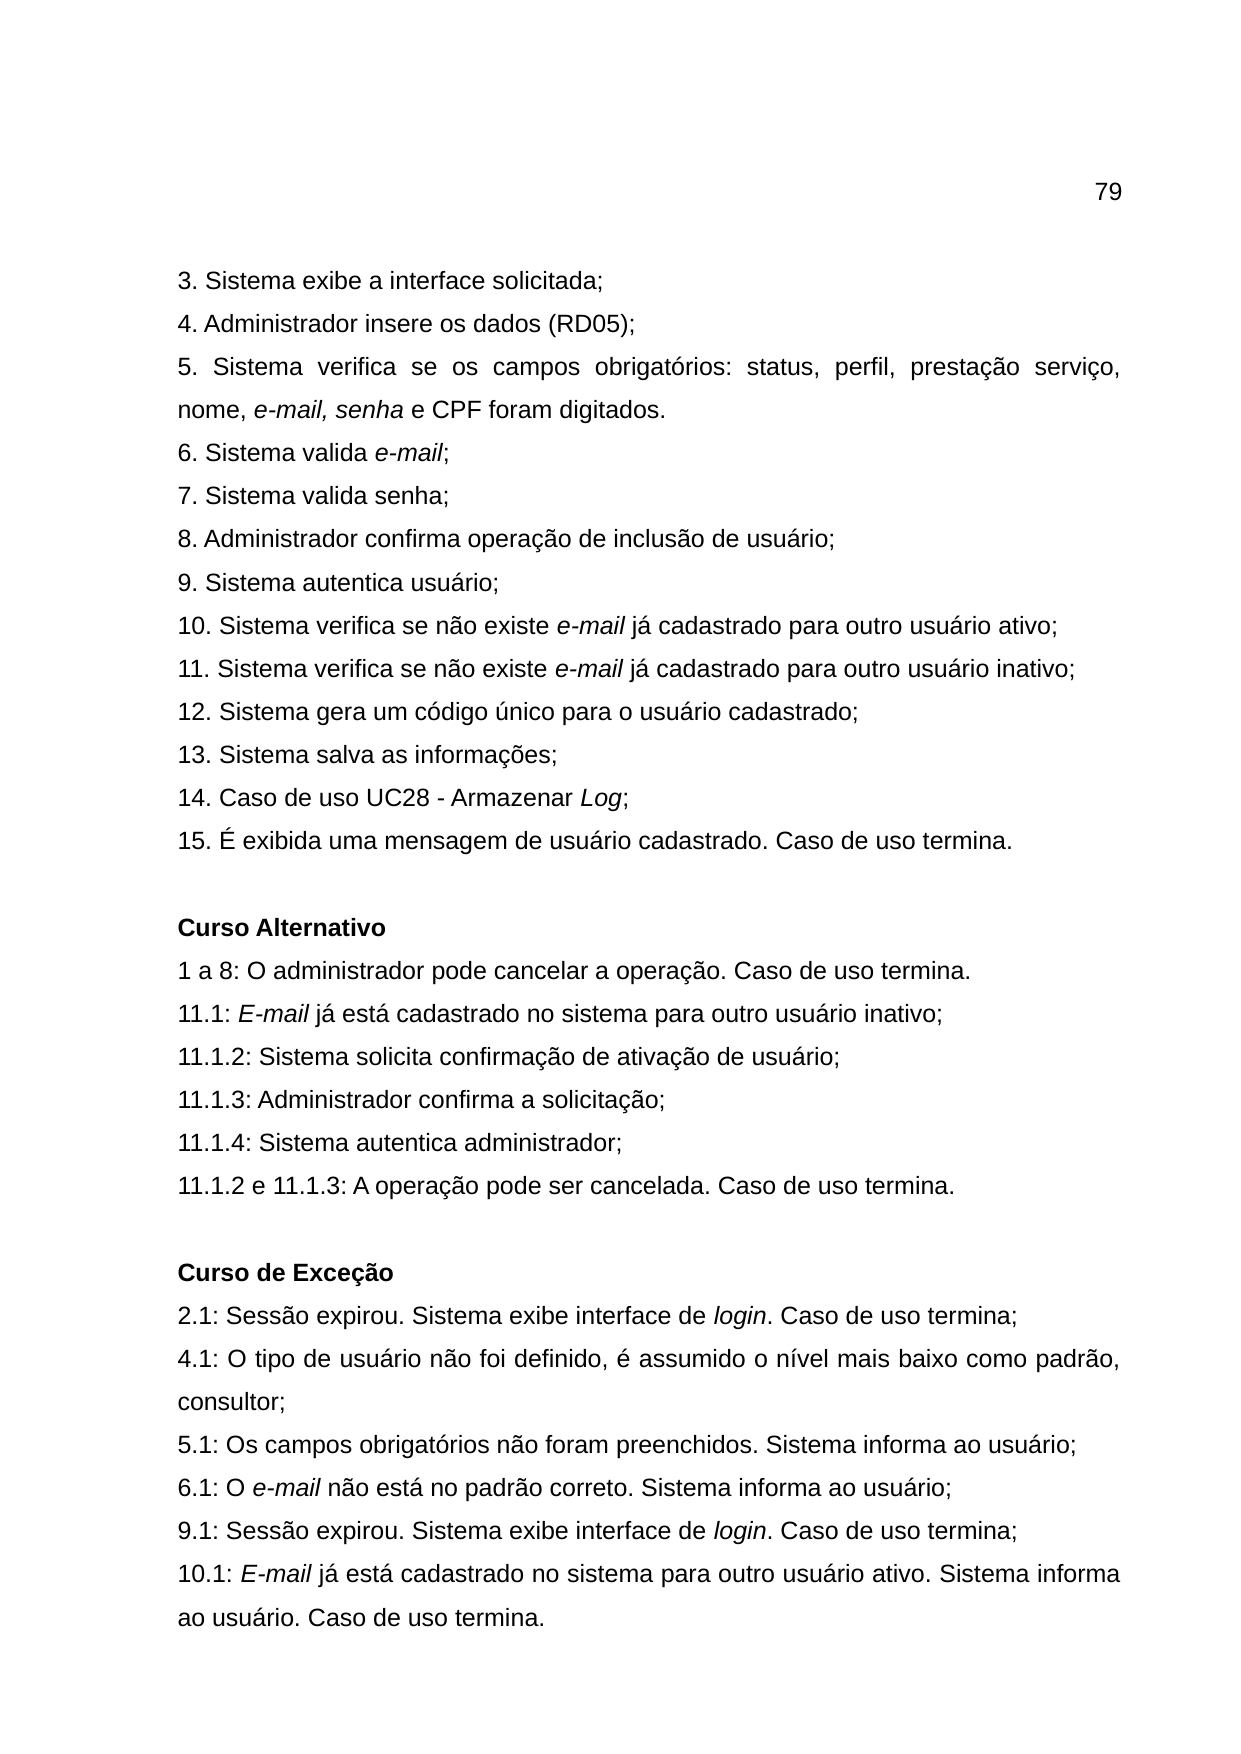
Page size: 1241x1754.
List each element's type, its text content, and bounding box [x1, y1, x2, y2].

text Curso Alternativo [177, 913, 1122, 941]
text 5.1: Os campos obrigatórios não foram preenchidos. Sistema informa ao usuário; [177, 1430, 1122, 1459]
text 6. Sistema valida e-mail; [177, 438, 1122, 467]
text 8. Administrador confirma operação de inclusão de usuário; [177, 524, 1122, 553]
text Curso de Exceção [177, 1258, 1122, 1286]
text 9.1: Sessão expirou. Sistema exibe interface de login. Caso de uso termina; [177, 1516, 1122, 1545]
text 14. Caso de uso UC28 - Armazenar Log; [177, 783, 1122, 812]
text 11.1: E-mail já está cadastrado no sistema para outro usuário inativo; [177, 999, 1122, 1028]
text 2.1: Sessão expirou. Sistema exibe interface de login. Caso de uso termina; [177, 1301, 1122, 1329]
text 4.1: O tipo de usuário não foi definido, é assumido o nível mais baixo como padrão, consultor; [177, 1344, 1122, 1416]
text 11.1.2: Sistema solicita confirmação de ativação de usuário; [177, 1042, 1122, 1071]
text 13. Sistema salva as informações; [177, 740, 1122, 769]
text 3. Sistema exibe a interface solicitada; [177, 266, 1122, 294]
text 10. Sistema verifica se não existe e-mail já cadastrado para outro usuário ativo; [177, 611, 1122, 639]
text 5. Sistema verifica se os campos obrigatórios: status, perfil, prestação serviço, nome, e-mail, senha e CPF foram digitados. [177, 352, 1122, 424]
text 6.1: O e-mail não está no padrão correto. Sistema informa ao usuário; [177, 1473, 1122, 1502]
text 1 a 8: O administrador pode cancelar a operação. Caso de uso termina. [177, 956, 1122, 984]
text 7. Sistema valida senha; [177, 481, 1122, 510]
text 9. Sistema autentica usuário; [177, 568, 1122, 596]
text 10.1: E-mail já está cadastrado no sistema para outro usuário ativo. Sistema informa ao usuário. Caso de uso termina. [177, 1559, 1122, 1631]
text 15. É exibida uma mensagem de usuário cadastrado. Caso de uso termina. [177, 826, 1122, 855]
text 11. Sistema verifica se não existe e-mail já cadastrado para outro usuário inativo; [177, 654, 1122, 683]
text 11.1.4: Sistema autentica administrador; [177, 1128, 1122, 1157]
text 11.1.2 e 11.1.3: A operação pode ser cancelada. Caso de uso termina. [177, 1171, 1122, 1200]
text 12. Sistema gera um código único para o usuário cadastrado; [177, 697, 1122, 726]
text 4. Administrador insere os dados (RD05); [177, 309, 1122, 338]
text 11.1.3: Administrador confirma a solicitação; [177, 1085, 1122, 1114]
